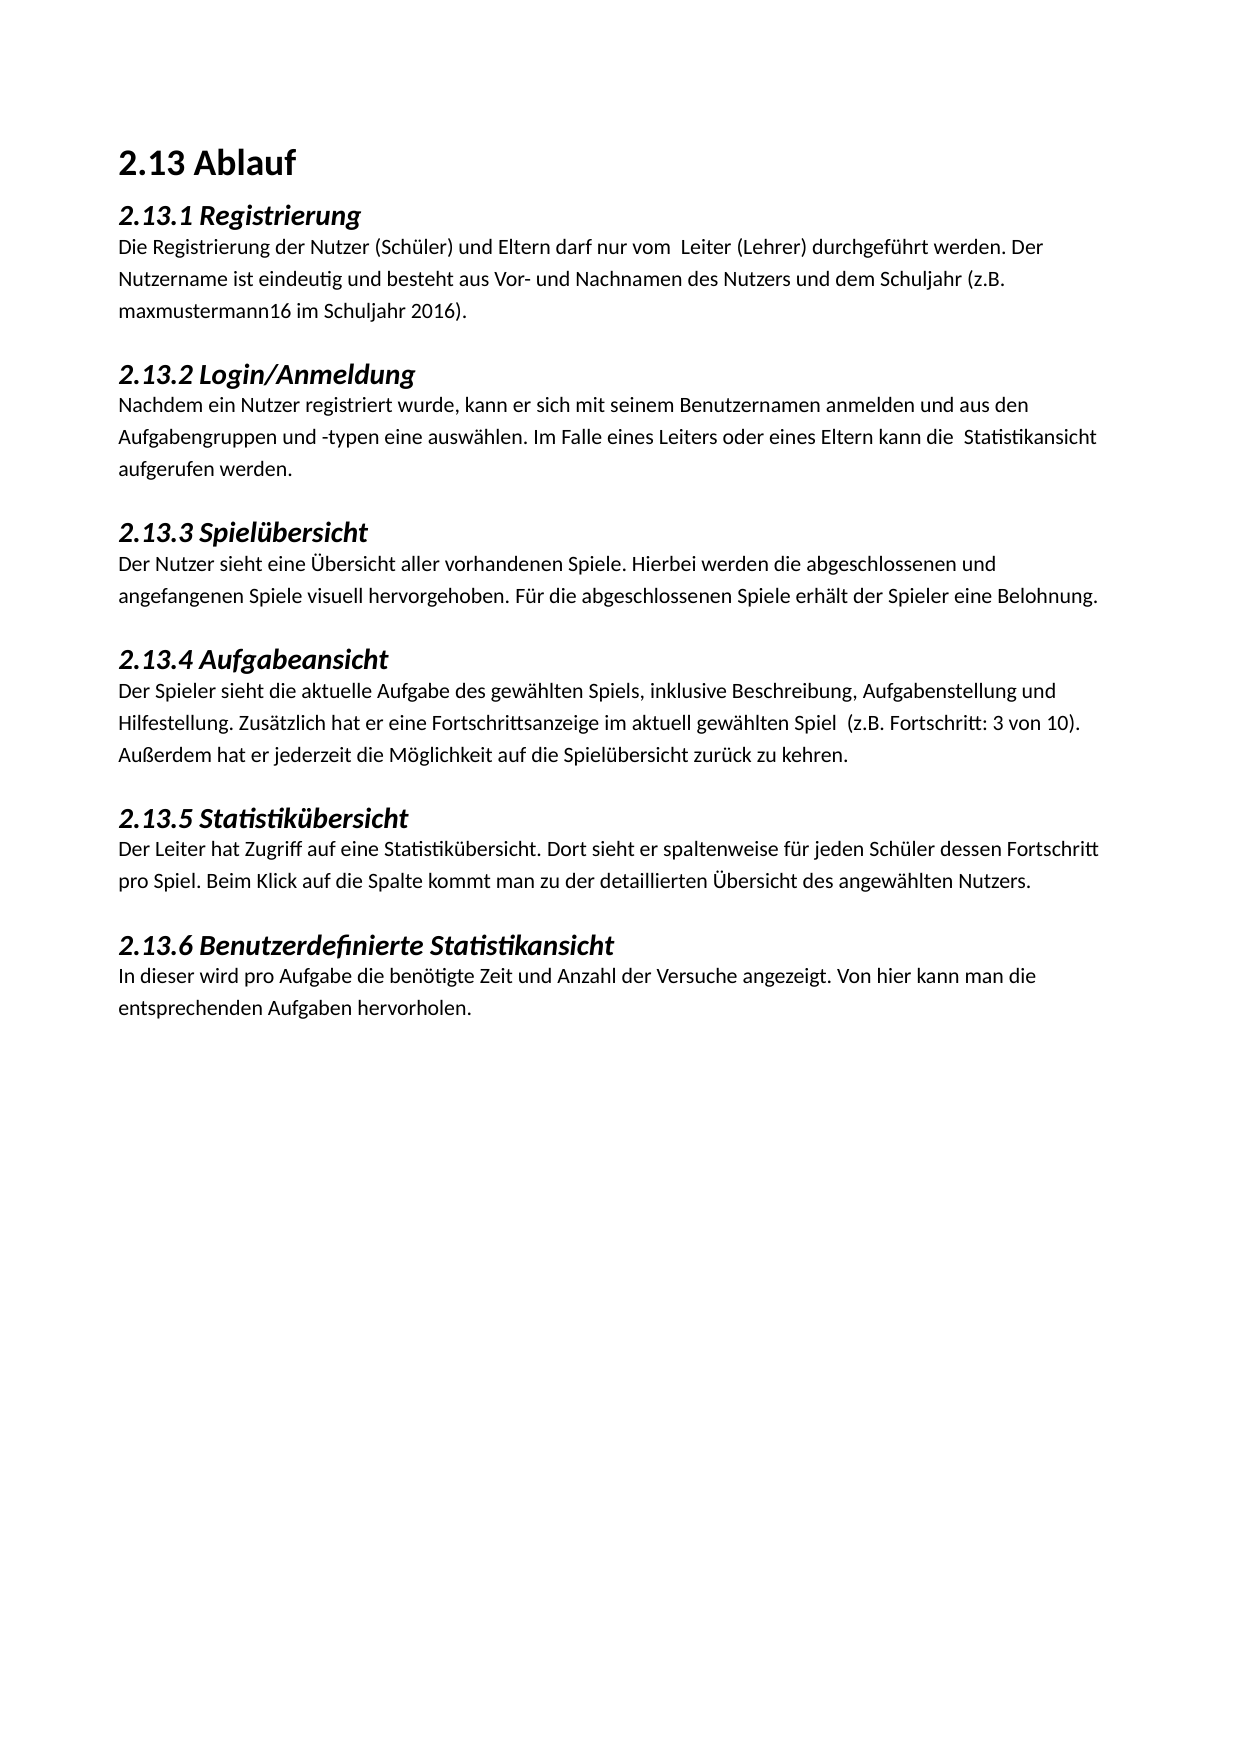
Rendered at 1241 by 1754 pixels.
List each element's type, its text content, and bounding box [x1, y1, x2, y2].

subtitle 2.13 Ablauf [118, 139, 1122, 185]
text Der Spieler sieht die aktuelle Aufgabe des gewählten Spiels, inklusive Beschreibung, Aufgabenstellung und Hilfestellung. Zusätzlich hat er eine Fortschrittsanzeige im aktuell gewählten Spiel (z.B. Fortschritt: 3 von 10). Außerdem hat er jederzeit die Möglichkeit auf die Spielübersicht zurück zu kehren. [118, 677, 1122, 767]
subtitle 2.13.1 Registrierung [118, 197, 1122, 233]
subtitle 2.13.3 Spielübersicht [118, 514, 1122, 550]
subtitle 2.13.2 Login/Anmeldung [118, 356, 1122, 392]
text Die Registrierung der Nutzer (Schüler) und Eltern darf nur vom Leiter (Lehrer) durchgeführt werden. Der Nutzername ist eindeutig und besteht aus Vor- und Nachnamen des Nutzers und dem Schuljahr (z.B. maxmustermann16 im Schuljahr 2016). [118, 233, 1122, 323]
subtitle 2.13.4 Aufgabeansicht [118, 641, 1122, 677]
text Der Nutzer sieht eine Übersicht aller vorhandenen Spiele. Hierbei werden die abgeschlossenen und angefangenen Spiele visuell hervorgehoben. Für die abgeschlossenen Spiele erhält der Spieler eine Belohnung. [118, 550, 1122, 609]
text Nachdem ein Nutzer registriert wurde, kann er sich mit seinem Benutzernamen anmelden und aus den Aufgabengruppen und -typen eine auswählen. Im Falle eines Leiters oder eines Eltern kann die Statistikansicht aufgerufen werden. [118, 392, 1122, 482]
subtitle 2.13.5 Statistikübersicht [118, 800, 1122, 836]
subtitle 2.13.6 Benutzerdefinierte Statistikansicht [118, 927, 1122, 962]
text Der Leiter hat Zugriff auf eine Statistikübersicht. Dort sieht er spaltenweise für jeden Schüler dessen Fortschritt pro Spiel. Beim Klick auf die Spalte kommt man zu der detaillierten Übersicht des angewählten Nutzers. [118, 836, 1122, 894]
text In dieser wird pro Aufgabe die benötigte Zeit und Anzahl der Versuche angezeigt. Von hier kann man die entsprechenden Aufgaben hervorholen. [118, 962, 1122, 1021]
